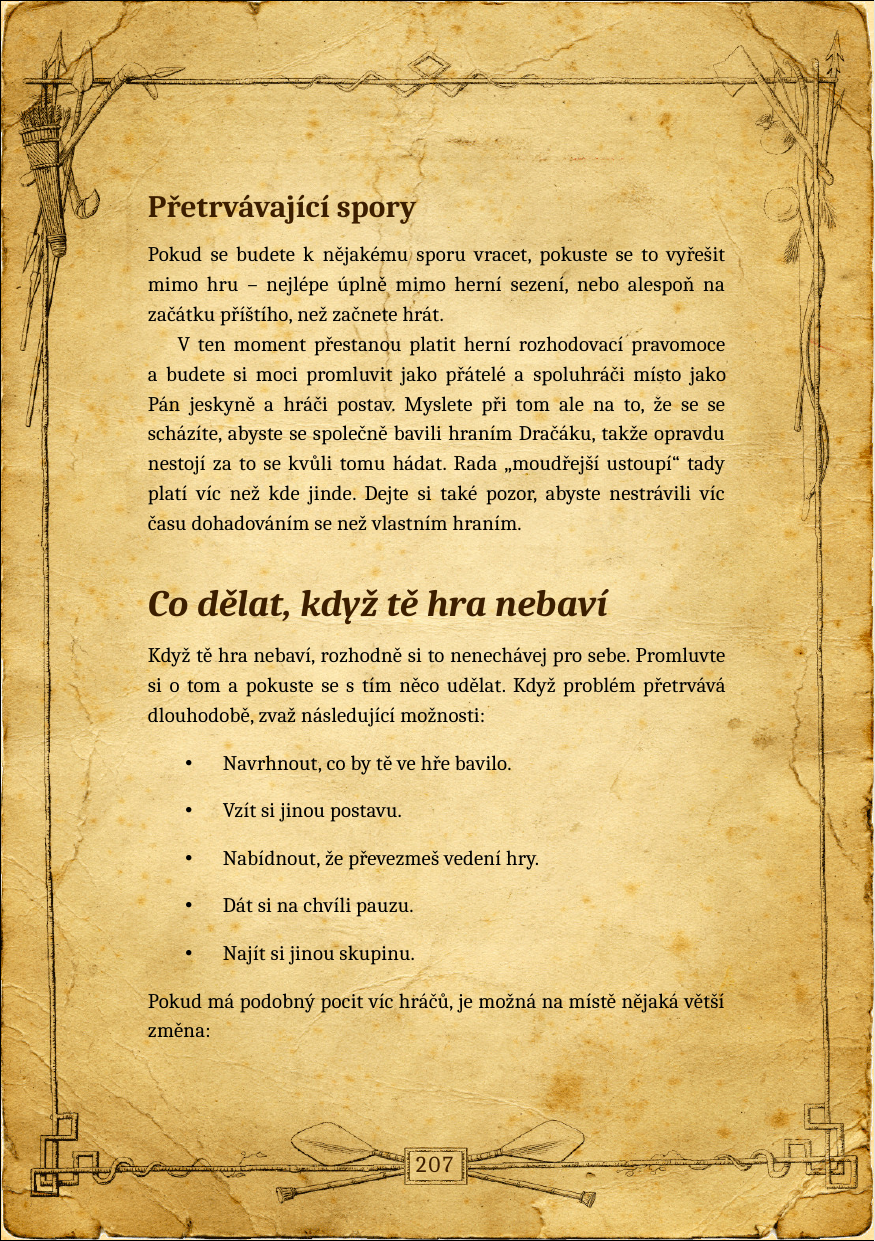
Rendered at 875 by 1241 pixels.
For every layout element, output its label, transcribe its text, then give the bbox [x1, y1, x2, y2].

subtitle Co dělat, když tě hra nebaví [148, 583, 726, 626]
list Navrhnout, co by tě ve hře bavilo. [185, 751, 726, 775]
text Pokud má podobný pocit víc hráčů, je možná na místě nějaká větší změna: [148, 989, 726, 1043]
text Pokud se budete k⁠ nějakému sporu vracet, pokuste se to vyřešit mimo hru – nejlépe úplně mimo herní sezení, nebo alespoň na začátku příštího, než začnete hrát. V⁠ ten moment přestanou platit herní rozhodovací pravomoce a⁠ budete si moci promluvit jako přátelé a⁠ spoluhráči místo jako Pán jeskyně a⁠ hráči postav. Myslete při tom ale na to, že se se scházíte, abyste se společně bavili hraním Dračáku, takže opravdu nestojí za to se kvůli tomu hádat. Rada „moudřejší ustoupí“ tady platí víc než kde jinde. Dejte si také pozor, abyste nestrávili víc času dohadováním se než vlastním hraním. [148, 243, 726, 536]
picture [1, 1, 874, 1240]
list Vzít si jinou postavu. [185, 799, 726, 823]
list Dát si na chvíli pauzu. [185, 894, 726, 918]
subtitle Přetrvávající spory [148, 189, 726, 225]
list Najít si jinou skupinu. [185, 942, 726, 966]
list Nabídnout, že převezmeš vedení hry. [185, 846, 726, 870]
text Když tě hra nebaví, rozhodně si to nenechávej pro sebe. Promluvte si o⁠ tom a⁠ pokuste se s⁠ tím něco udělat. Když problém přetrvává dlouhodobě, zvaž následující možnosti: [148, 644, 726, 728]
